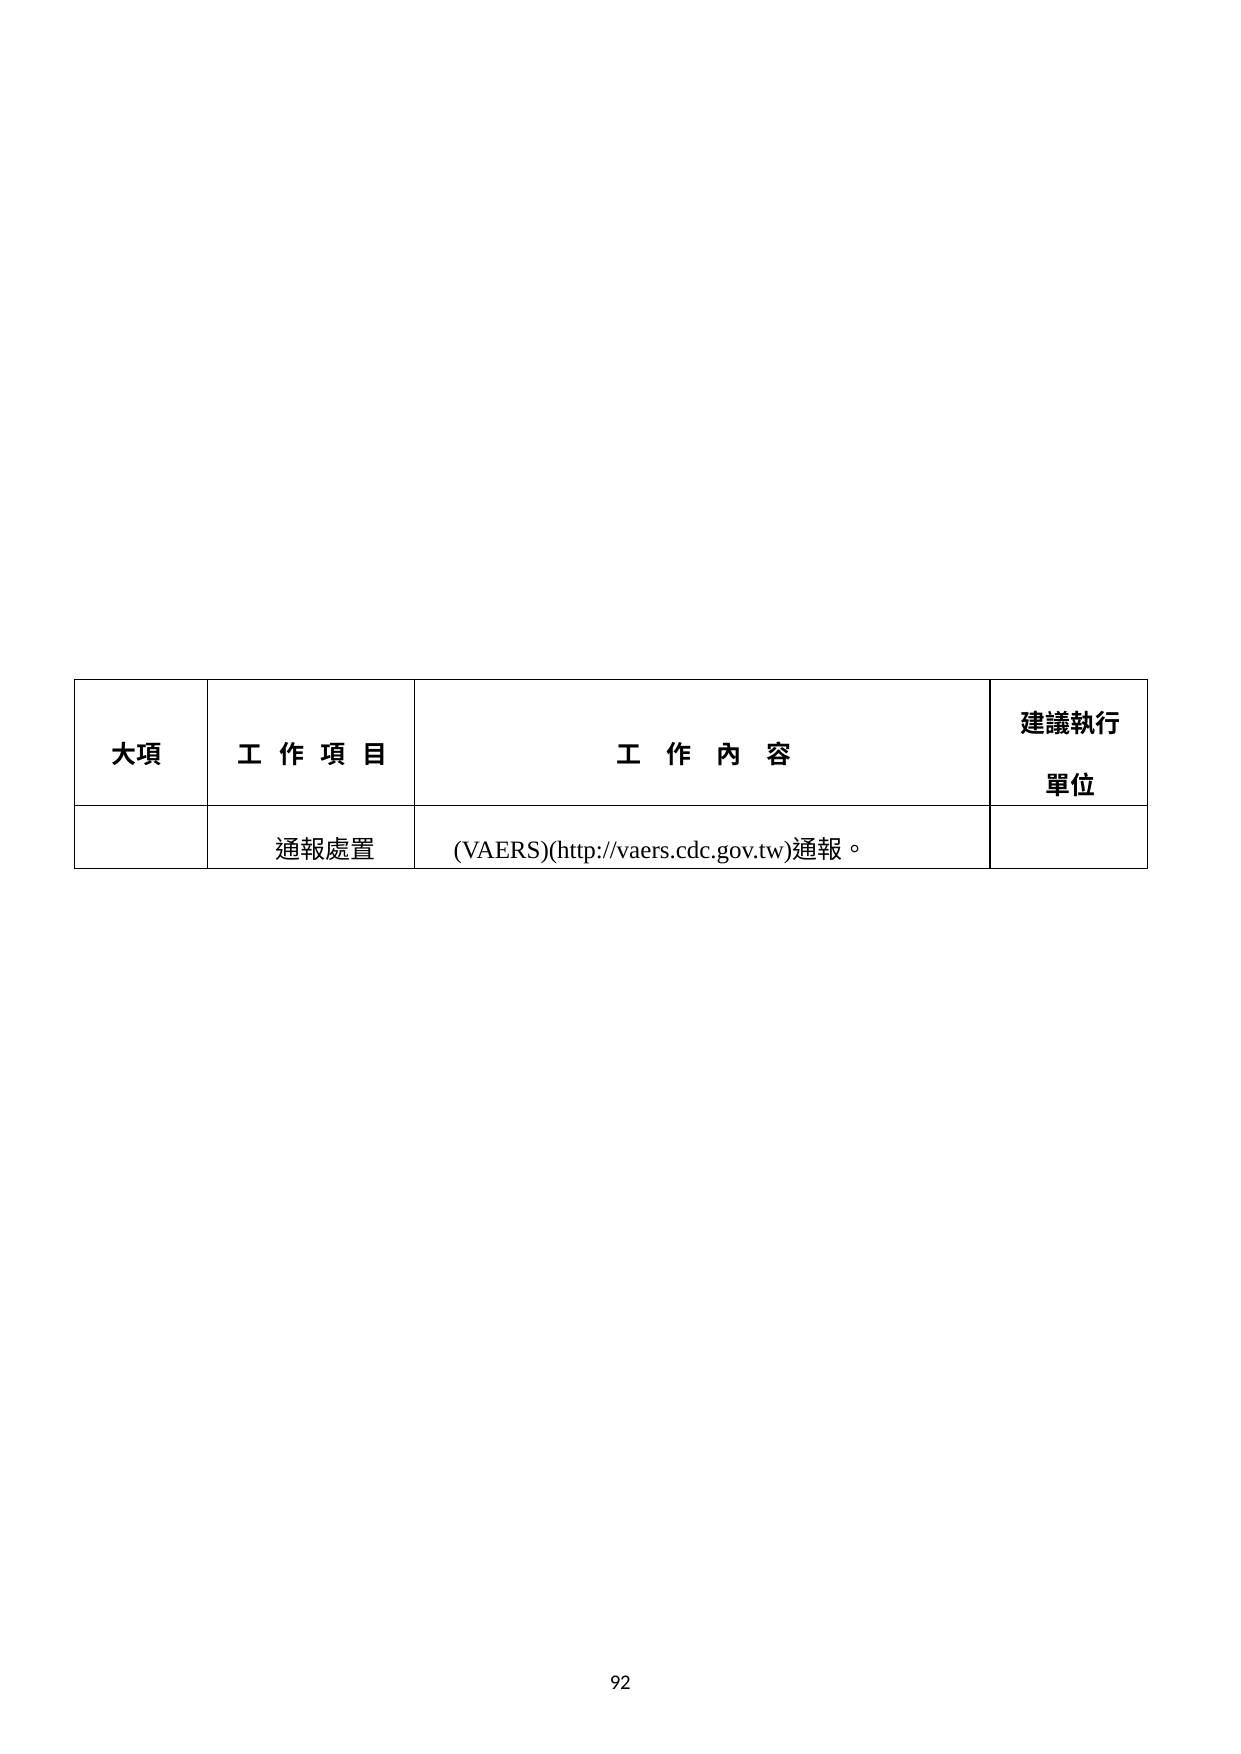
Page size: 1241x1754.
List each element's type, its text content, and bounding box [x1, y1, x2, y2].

table_header 工作內容 [415, 680, 989, 804]
table_cell [991, 806, 1147, 868]
table_header 大項 [75, 680, 207, 804]
table_cell (VAERS)(http://vaers.cdc.gov.tw)通報。 [415, 806, 989, 868]
table_cell [75, 806, 207, 868]
table_header 建議執行單位 [991, 680, 1147, 804]
table_header 工作項目 [208, 680, 414, 804]
table_cell 通報處置 [208, 806, 414, 868]
